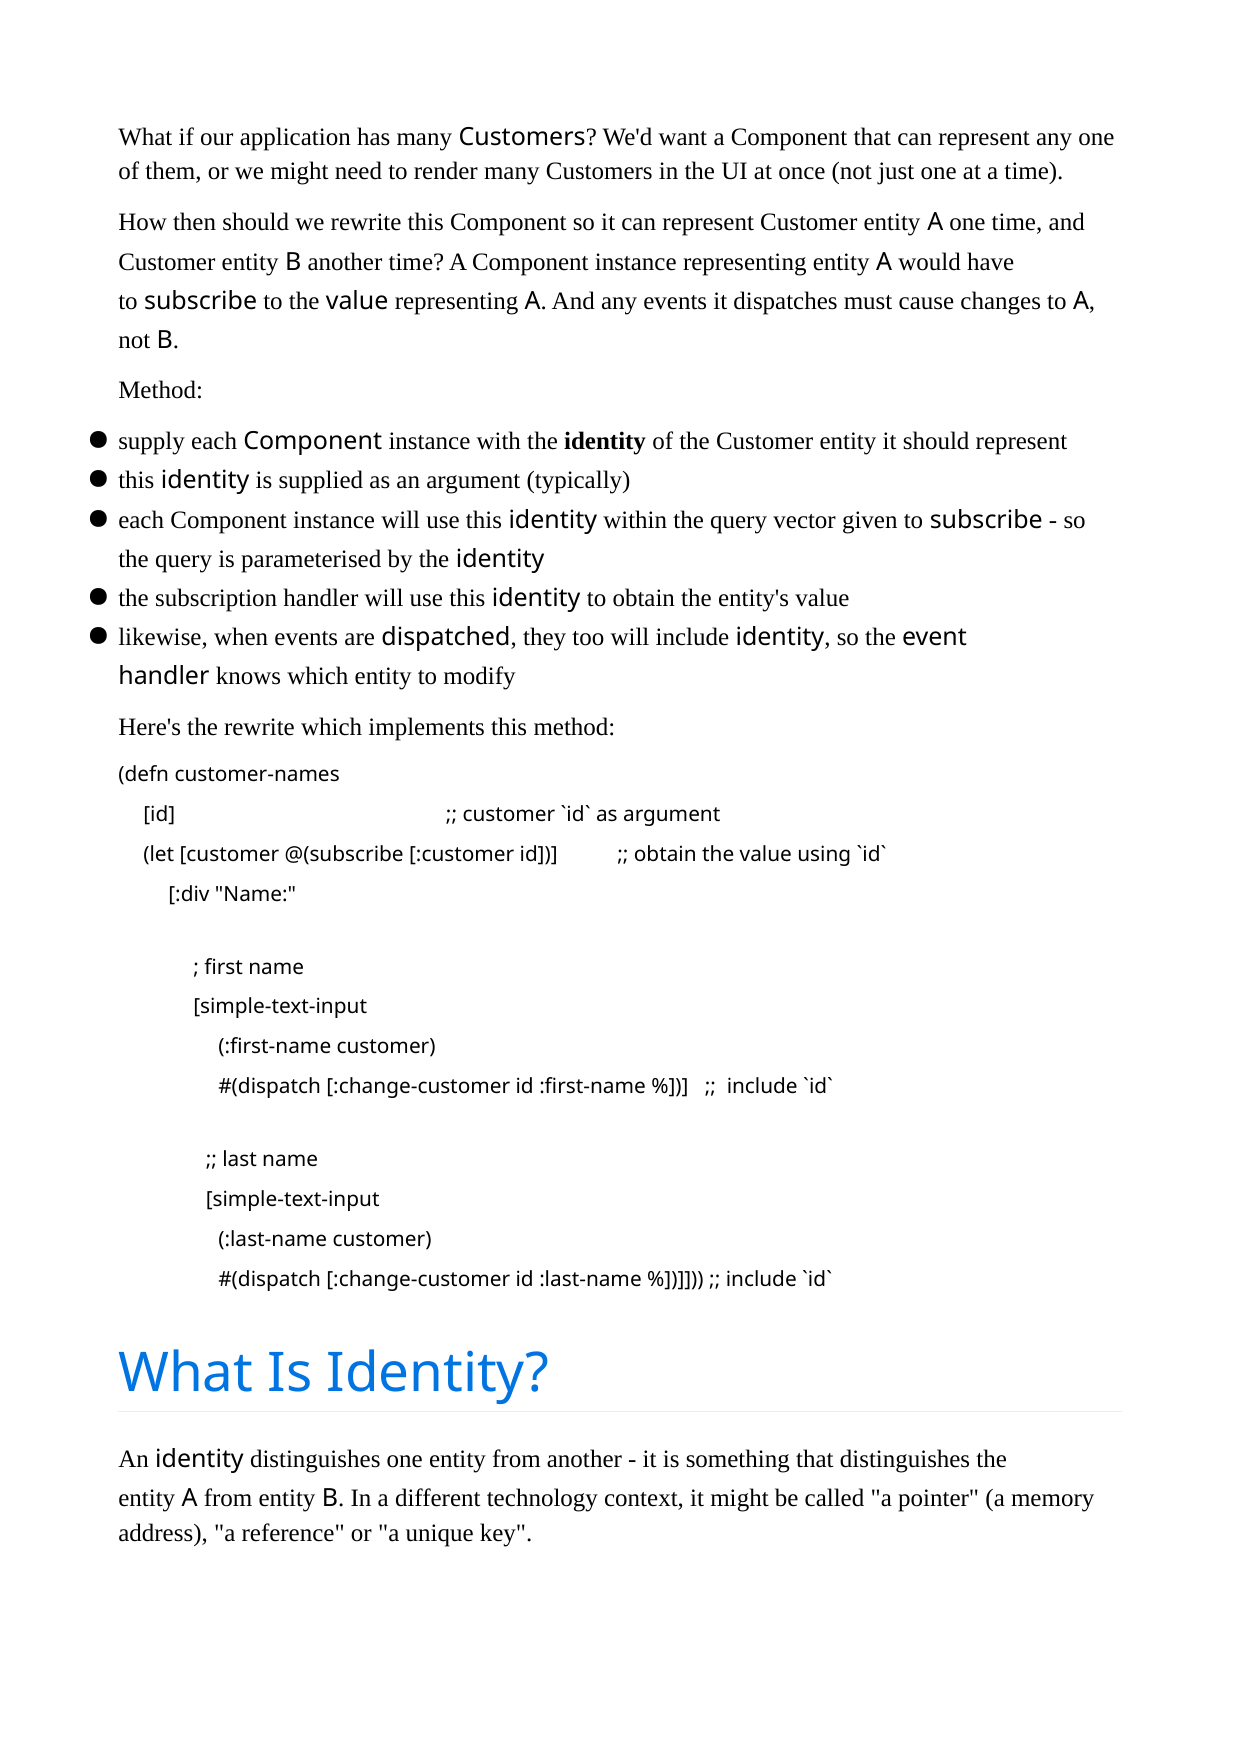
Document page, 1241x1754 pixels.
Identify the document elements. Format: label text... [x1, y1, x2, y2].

list supply each Component instance with the identity of the Customer entity it should represent [118, 423, 1122, 457]
text (defn customer-names [118, 759, 1122, 788]
text What if our application has many Customers? We'd want a Component that can represent any one of them, or we might need to render many Customers in the UI at once (not just one at a time). [118, 118, 1122, 185]
text An identity distinguishes one entity from another - it is something that distinguishes the entity A from entity B. In a different technology context, it might be called "a pointer" (a memory address), "a reference" or "a unique key". [118, 1441, 1122, 1547]
text (let [customer @(subscribe [:customer id])] ;; obtain the value using `id` [118, 839, 1122, 867]
text How then should we rewrite this Component so it can represent Customer entity A one time, and Customer entity B another time? A Component instance representing entity A would have to subscribe to the value representing A. And any events it dispatches must cause changes to A, not B. [118, 204, 1122, 356]
text Method: [118, 375, 1122, 404]
list this identity is supplied as an argument (typically) [118, 462, 1122, 496]
text (:last-name customer) [118, 1224, 1122, 1253]
text [simple-text-input [118, 1184, 1122, 1213]
text ; first name [118, 952, 1122, 980]
text #(dispatch [:change-customer id :last-name %])]])) ;; include `id` [118, 1264, 1122, 1293]
text ;; last name [118, 1144, 1122, 1173]
list each Component instance will use this identity within the query vector given to subscribe - so the query is parameterised by the identity [118, 501, 1122, 574]
text [id] ;; customer `id` as argument [118, 799, 1122, 828]
text [simple-text-input [118, 992, 1122, 1020]
text [:div "Name:" [118, 879, 1122, 907]
subtitle What Is Identity? [118, 1333, 1122, 1411]
list the subscription handler will use this identity to obtain the entity's value [118, 579, 1122, 614]
text (:first-name customer) [118, 1032, 1122, 1060]
list likewise, when events are dispatched, they too will include identity, so the event handler knows which entity to modify [118, 619, 1122, 692]
text #(dispatch [:change-customer id :first-name %])] ;; include `id` [118, 1071, 1122, 1100]
text Here's the rewrite which implements this method: [118, 712, 1122, 740]
